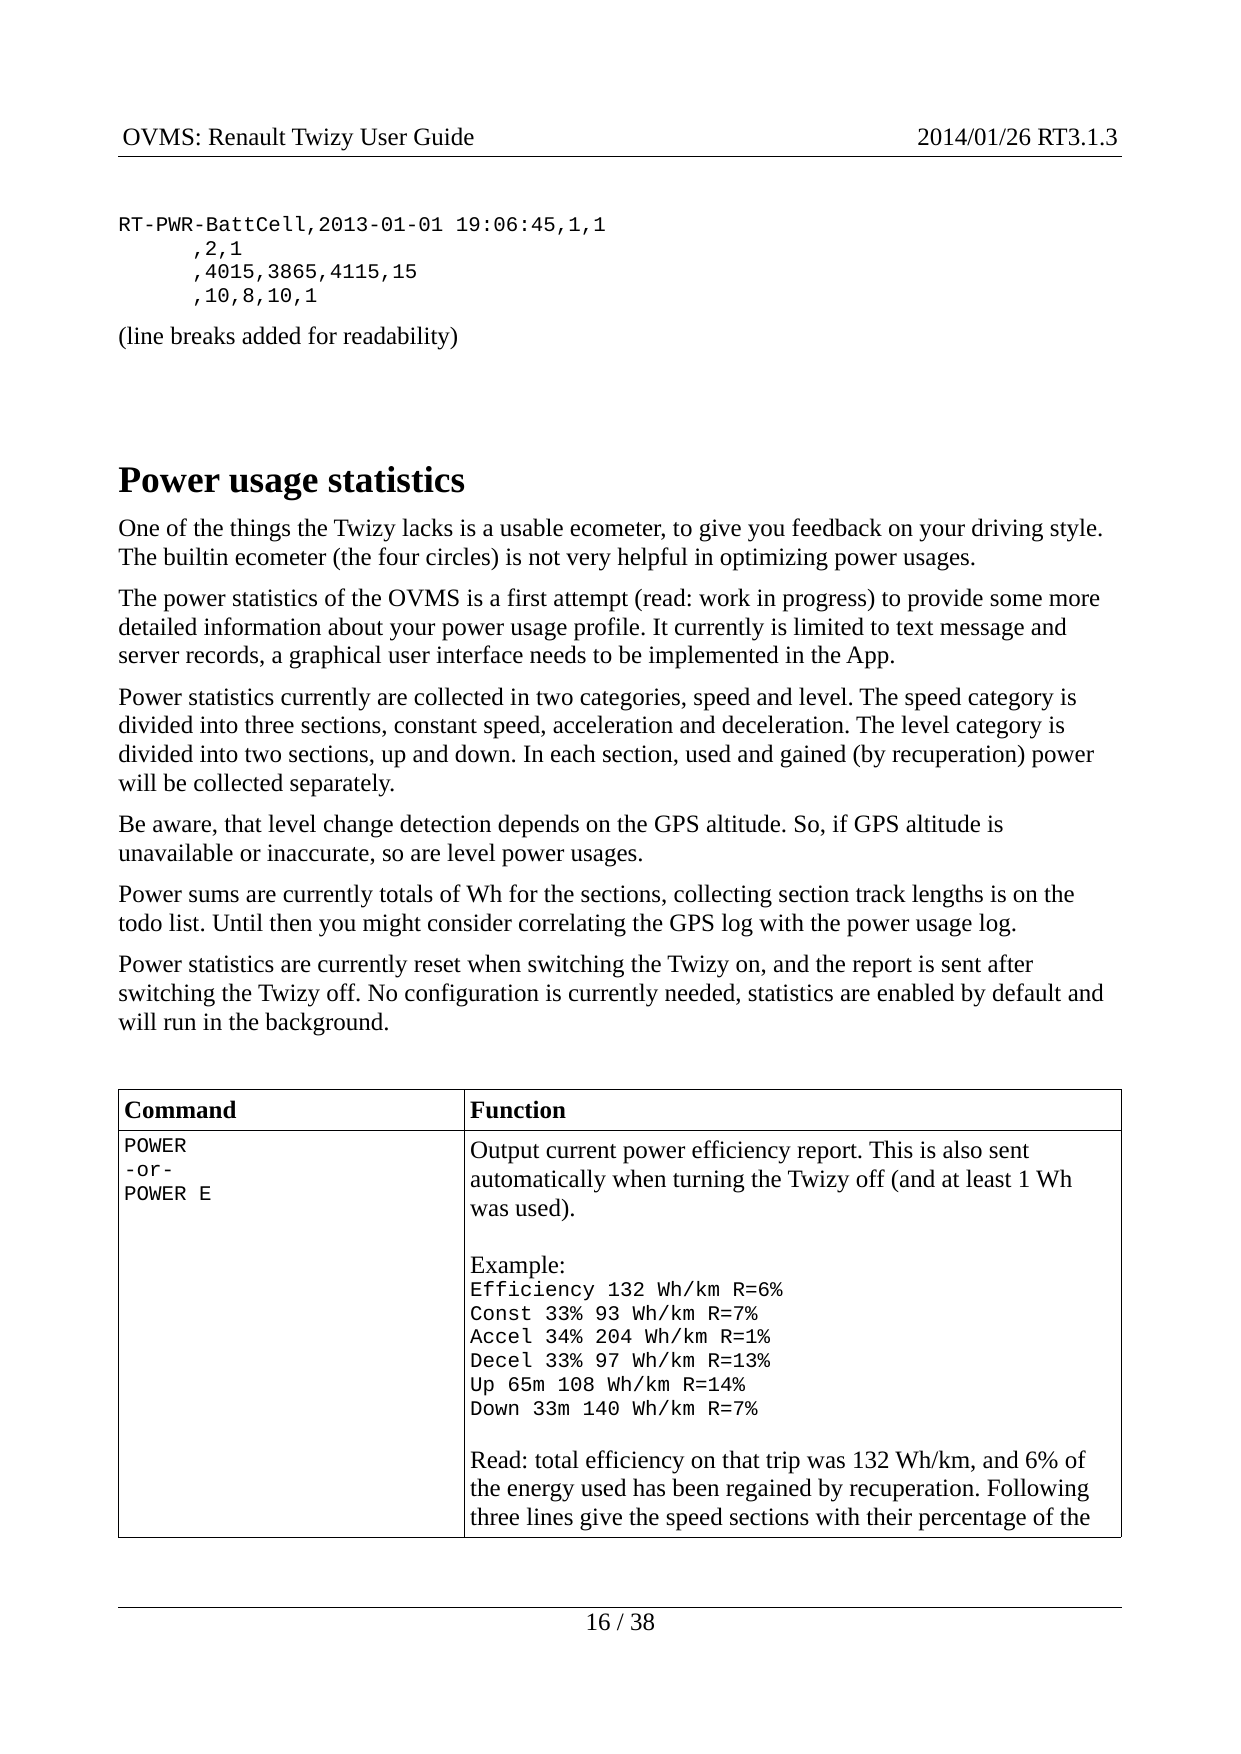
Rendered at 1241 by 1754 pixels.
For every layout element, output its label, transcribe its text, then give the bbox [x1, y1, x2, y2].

text Power sums are currently totals of Wh for the sections, collecting section track lengths is on the todo list. Until then you might consider correlating the GPS log with the power usage log. [118, 879, 1122, 937]
text Power statistics are currently reset when switching the Twizy on, and the report is sent after switching the Twizy off. No configuration is currently needed, statistics are enabled by default and will run in the background. [118, 949, 1122, 1035]
table_cell Output current power efficiency report. This is also sent automatically when turning the Twizy off (and at least 1 Wh was used). Example: Efficiency 132 Wh/km R=6% Const 33% 93 Wh/km R=7% Accel 34% 204 Wh/km R=1% Decel 33% 97 Wh/km R=13% Up 65m 108 Wh/km R=14% Down 33m 140 Wh/km R=7% Read: total efficiency on that trip was 132 Wh/km, and 6% of the energy used has been regained by recuperation. Following three lines give the speed sections with their percentage of the [465, 1131, 1121, 1537]
text The power statistics of the OVMS is a first attempt (read: work in progress) to provide some more detailed information about your power usage profile. It currently is limited to text message and server records, a graphical user interface needs to be implemented in the App. [118, 583, 1122, 669]
text (line breaks added for readability) [118, 321, 1122, 350]
table_header Command [119, 1090, 464, 1129]
table_header Function [465, 1090, 1121, 1129]
subtitle Power usage statistics [118, 457, 1122, 500]
text Be aware, that level change detection depends on the GPS altitude. So, if GPS altitude is unavailable or inaccurate, so are level power usages. [118, 809, 1122, 867]
text One of the things the Twizy lacks is a usable ecometer, to give you feedback on your driving style. The builtin ecometer (the four circles) is not very helpful in optimizing power usages. [118, 513, 1122, 570]
text Power statistics currently are collected in two categories, speed and level. The speed category is divided into three sections, constant speed, acceleration and deceleration. The level category is divided into two sections, up and down. In each section, used and gained (by recuperation) power will be collected separately. [118, 682, 1122, 797]
text RT-PWR-BattCell,2013-01-01 19:06:45,1,1 ,2,1 ,4015,3865,4115,15 ,10,8,10,1 [118, 214, 1122, 308]
table_cell POWER -or- POWER E [119, 1131, 464, 1537]
